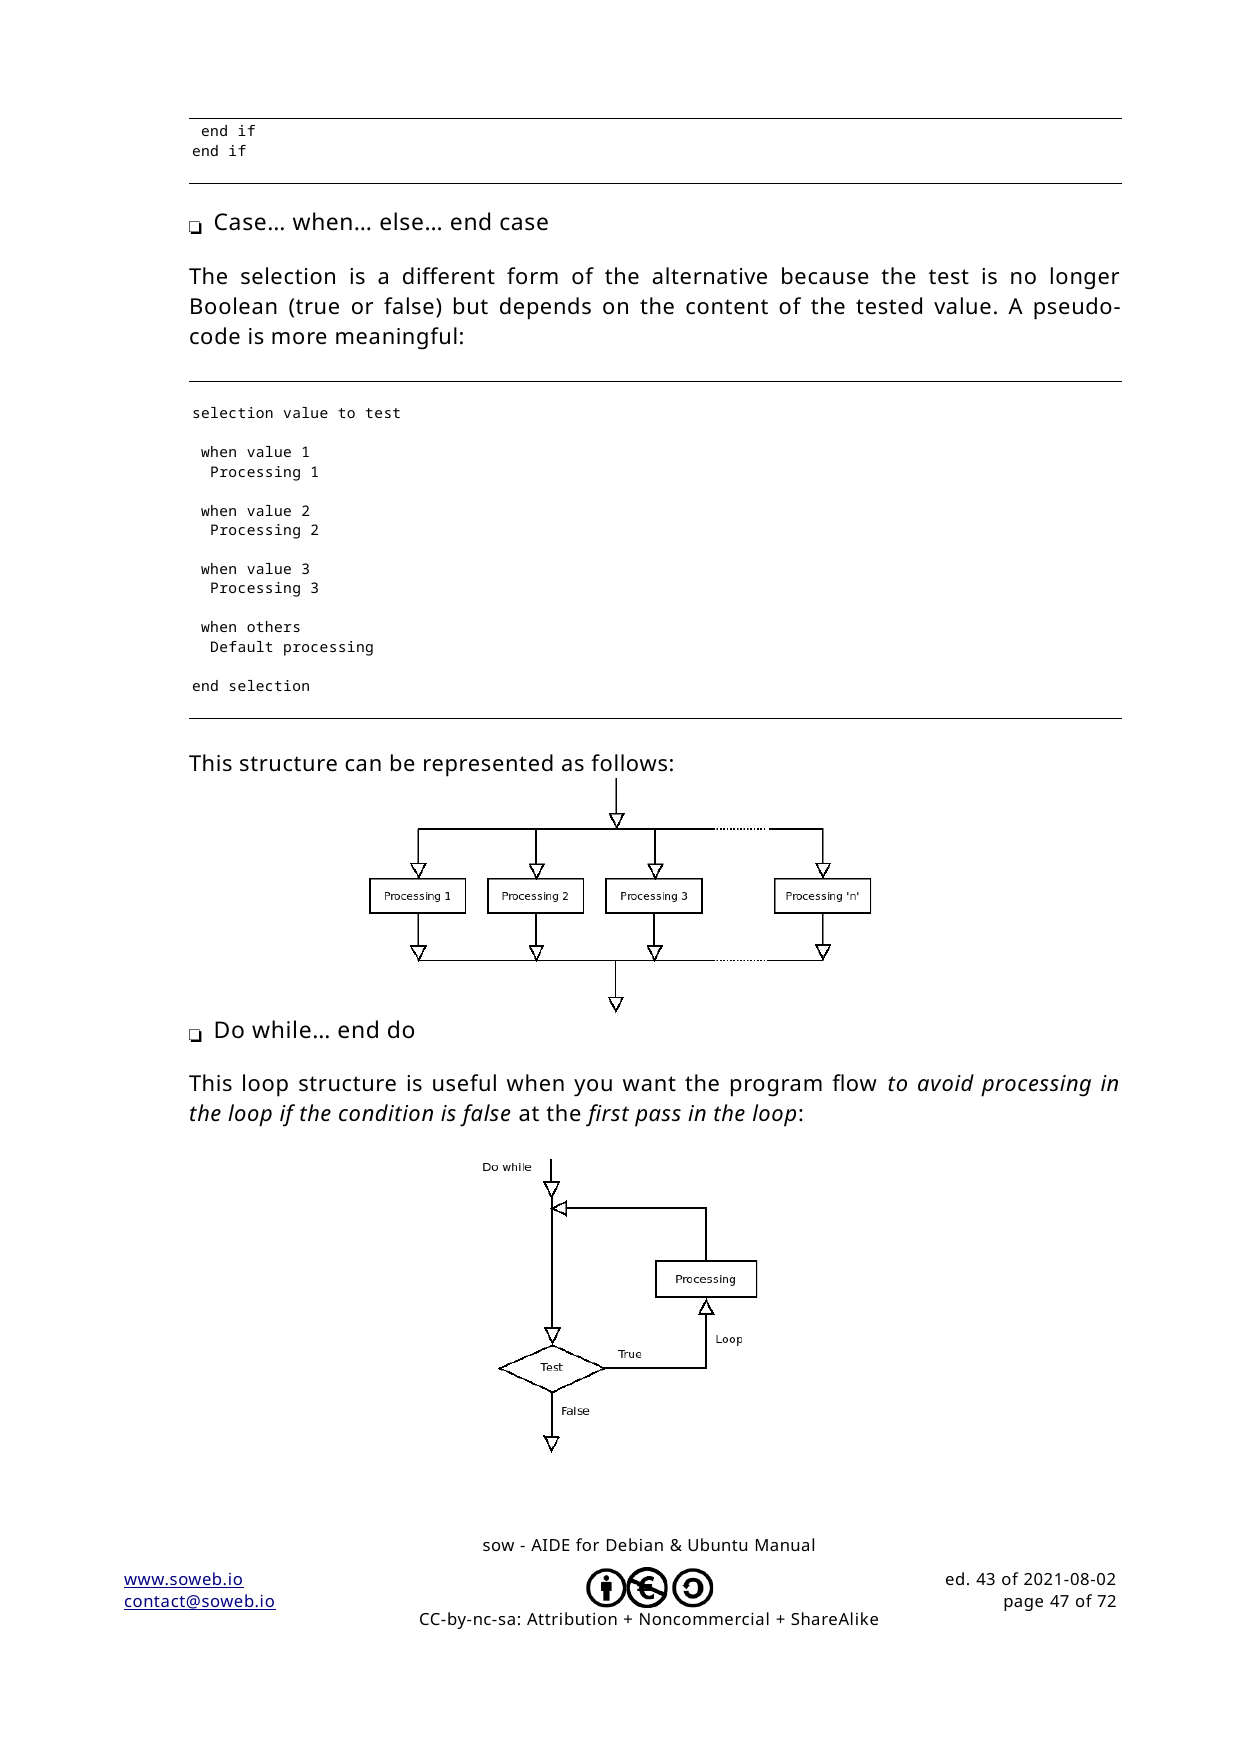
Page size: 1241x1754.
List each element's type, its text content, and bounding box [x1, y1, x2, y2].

picture [672, 1567, 714, 1608]
list end selection [189, 653, 1122, 718]
subtitle Case… when… else… end case [189, 206, 1122, 249]
list when others [189, 595, 1122, 634]
list Processing 3 [189, 575, 1122, 595]
list Processing 1 [189, 458, 1122, 478]
picture [482, 1158, 758, 1454]
picture [369, 777, 872, 1014]
text This loop structure is useful when you want the program flow to avoid processing in the loop if the condition is false at the first pass in the loop: [189, 1068, 1122, 1128]
list when value 3 [189, 536, 1122, 575]
list end if [189, 138, 1122, 183]
text This structure can be represented as follows: [189, 748, 1122, 778]
list when value 1 [189, 419, 1122, 458]
picture [585, 1567, 668, 1608]
list when value 2 [189, 478, 1122, 517]
list Processing 2 [189, 517, 1122, 536]
list selection value to test [189, 382, 1122, 419]
text The selection is a different form of the alternative because the test is no longer Boolean (true or false) but depends on the content of the tested value. A pseudo-code is more meaningful: [189, 261, 1122, 351]
subtitle Do while… end do [189, 1014, 1122, 1056]
list Default processing [189, 634, 1122, 653]
list end if [189, 119, 1122, 138]
